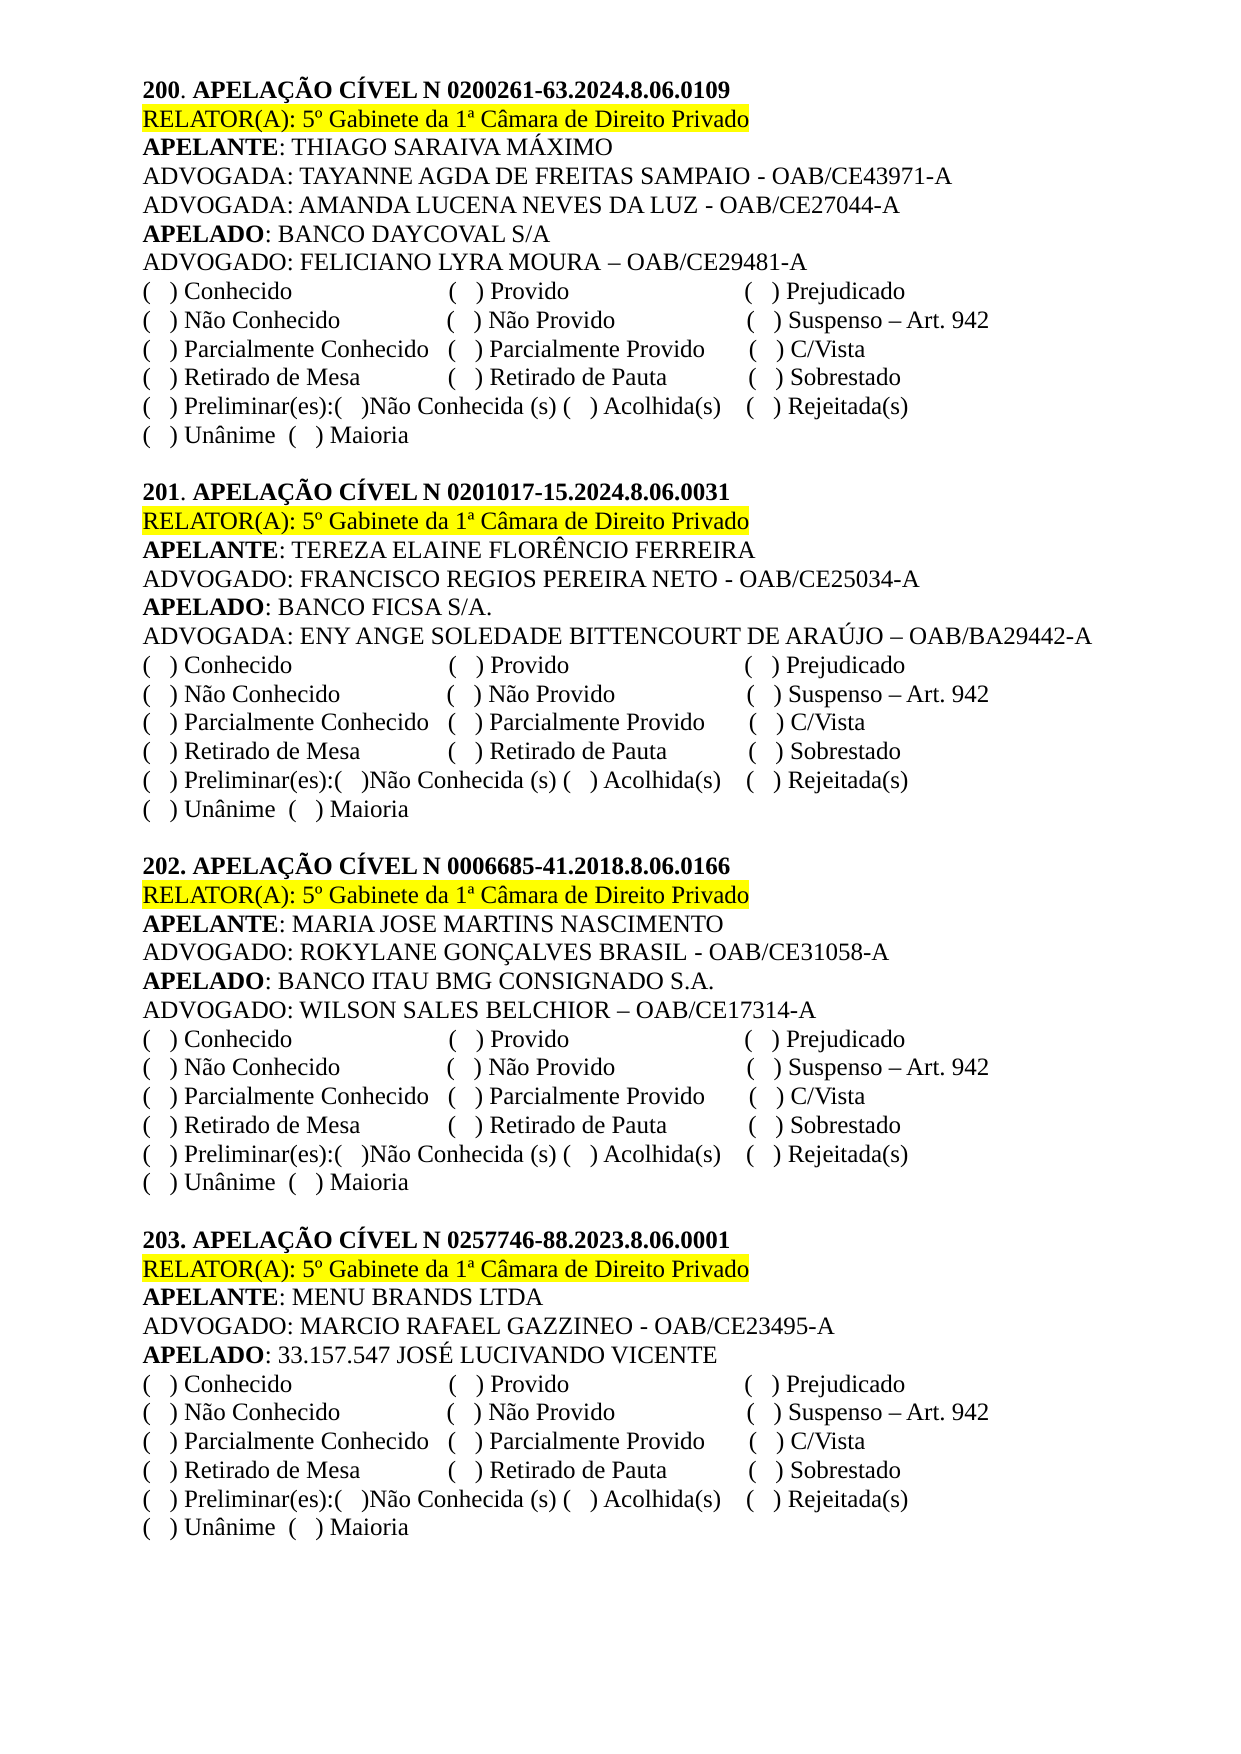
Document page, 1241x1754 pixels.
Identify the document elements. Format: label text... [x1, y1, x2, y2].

text ( ) Unânime ( ) Maioria 202. APELAÇÃO CÍVEL N 0006685-41.2018.8.06.0166 RELATOR(A): 5º Gabinete da 1ª Câmara de Direito Privado APELANTE: MARIA JOSE MARTINS NASCIMENTO ADVOGADO: ROKYLANE GONÇALVES BRASIL - OAB/CE31058-A APELADO: BANCO ITAU BMG CONSIGNADO S.A. ADVOGADO: WILSON SALES BELCHIOR – OAB/CE17314-A [142, 794, 1141, 1024]
text ( ) Preliminar(es):( )Não Conhecida (s) ( ) Acolhida(s) ( ) Rejeitada(s) [142, 391, 1158, 420]
text 200. APELAÇÃO CÍVEL N 0200261-63.2024.8.06.0109 RELATOR(A): 5º Gabinete da 1ª Câmara de Direito Privado APELANTE: THIAGO SARAIVA MÁXIMO ADVOGADA: TAYANNE AGDA DE FREITAS SAMPAIO - OAB/CE43971-A ADVOGADA: AMANDA LUCENA NEVES DA LUZ - OAB/CE27044-A APELADO: BANCO DAYCOVAL S/A ADVOGADO: FELICIANO LYRA MOURA – OAB/CE29481-A [142, 75, 1141, 276]
text ( ) Parcialmente Conhecido ( ) Parcialmente Provido ( ) C/Vista [142, 707, 1158, 736]
text ( ) Preliminar(es):( )Não Conhecida (s) ( ) Acolhida(s) ( ) Rejeitada(s) [142, 1484, 1158, 1512]
text ( ) Parcialmente Conhecido ( ) Parcialmente Provido ( ) C/Vista [142, 1081, 1158, 1110]
text ( ) Conhecido ( ) Provido ( ) Prejudicado [142, 1369, 1141, 1397]
text ( ) Unânime ( ) Maioria [142, 1512, 1141, 1599]
text ( ) Conhecido ( ) Provido ( ) Prejudicado [142, 650, 1141, 679]
text ( ) Não Conhecido ( ) Não Provido ( ) Suspenso – Art. 942 [142, 679, 1158, 707]
text ( ) Retirado de Mesa ( ) Retirado de Pauta ( ) Sobrestado [142, 736, 1158, 765]
text ( ) Preliminar(es):( )Não Conhecida (s) ( ) Acolhida(s) ( ) Rejeitada(s) [142, 1139, 1158, 1167]
text ( ) Parcialmente Conhecido ( ) Parcialmente Provido ( ) C/Vista [142, 334, 1158, 362]
text ( ) Retirado de Mesa ( ) Retirado de Pauta ( ) Sobrestado [142, 1110, 1158, 1139]
text ( ) Retirado de Mesa ( ) Retirado de Pauta ( ) Sobrestado [142, 1455, 1158, 1484]
text ( ) Unânime ( ) Maioria 203. APELAÇÃO CÍVEL N 0257746-88.2023.8.06.0001 RELATOR(A): 5º Gabinete da 1ª Câmara de Direito Privado APELANTE: MENU BRANDS LTDA ADVOGADO: MARCIO RAFAEL GAZZINEO - OAB/CE23495-A APELADO: 33.157.547 JOSÉ LUCIVANDO VICENTE [142, 1167, 1141, 1369]
text ( ) Unânime ( ) Maioria 201. APELAÇÃO CÍVEL N 0201017-15.2024.8.06.0031 RELATOR(A): 5º Gabinete da 1ª Câmara de Direito Privado APELANTE: TEREZA ELAINE FLORÊNCIO FERREIRA ADVOGADO: FRANCISCO REGIOS PEREIRA NETO - OAB/CE25034-A APELADO: BANCO FICSA S/A. ADVOGADA: ENY ANGE SOLEDADE BITTENCOURT DE ARAÚJO – OAB/BA29442-A [142, 420, 1141, 650]
text ( ) Conhecido ( ) Provido ( ) Prejudicado [142, 276, 1141, 305]
text ( ) Não Conhecido ( ) Não Provido ( ) Suspenso – Art. 942 [142, 1397, 1158, 1426]
text ( ) Conhecido ( ) Provido ( ) Prejudicado [142, 1024, 1141, 1052]
text ( ) Não Conhecido ( ) Não Provido ( ) Suspenso – Art. 942 [142, 305, 1158, 334]
text ( ) Preliminar(es):( )Não Conhecida (s) ( ) Acolhida(s) ( ) Rejeitada(s) [142, 765, 1158, 794]
text ( ) Parcialmente Conhecido ( ) Parcialmente Provido ( ) C/Vista [142, 1426, 1158, 1455]
text ( ) Retirado de Mesa ( ) Retirado de Pauta ( ) Sobrestado [142, 362, 1158, 391]
text ( ) Não Conhecido ( ) Não Provido ( ) Suspenso – Art. 942 [142, 1052, 1158, 1081]
